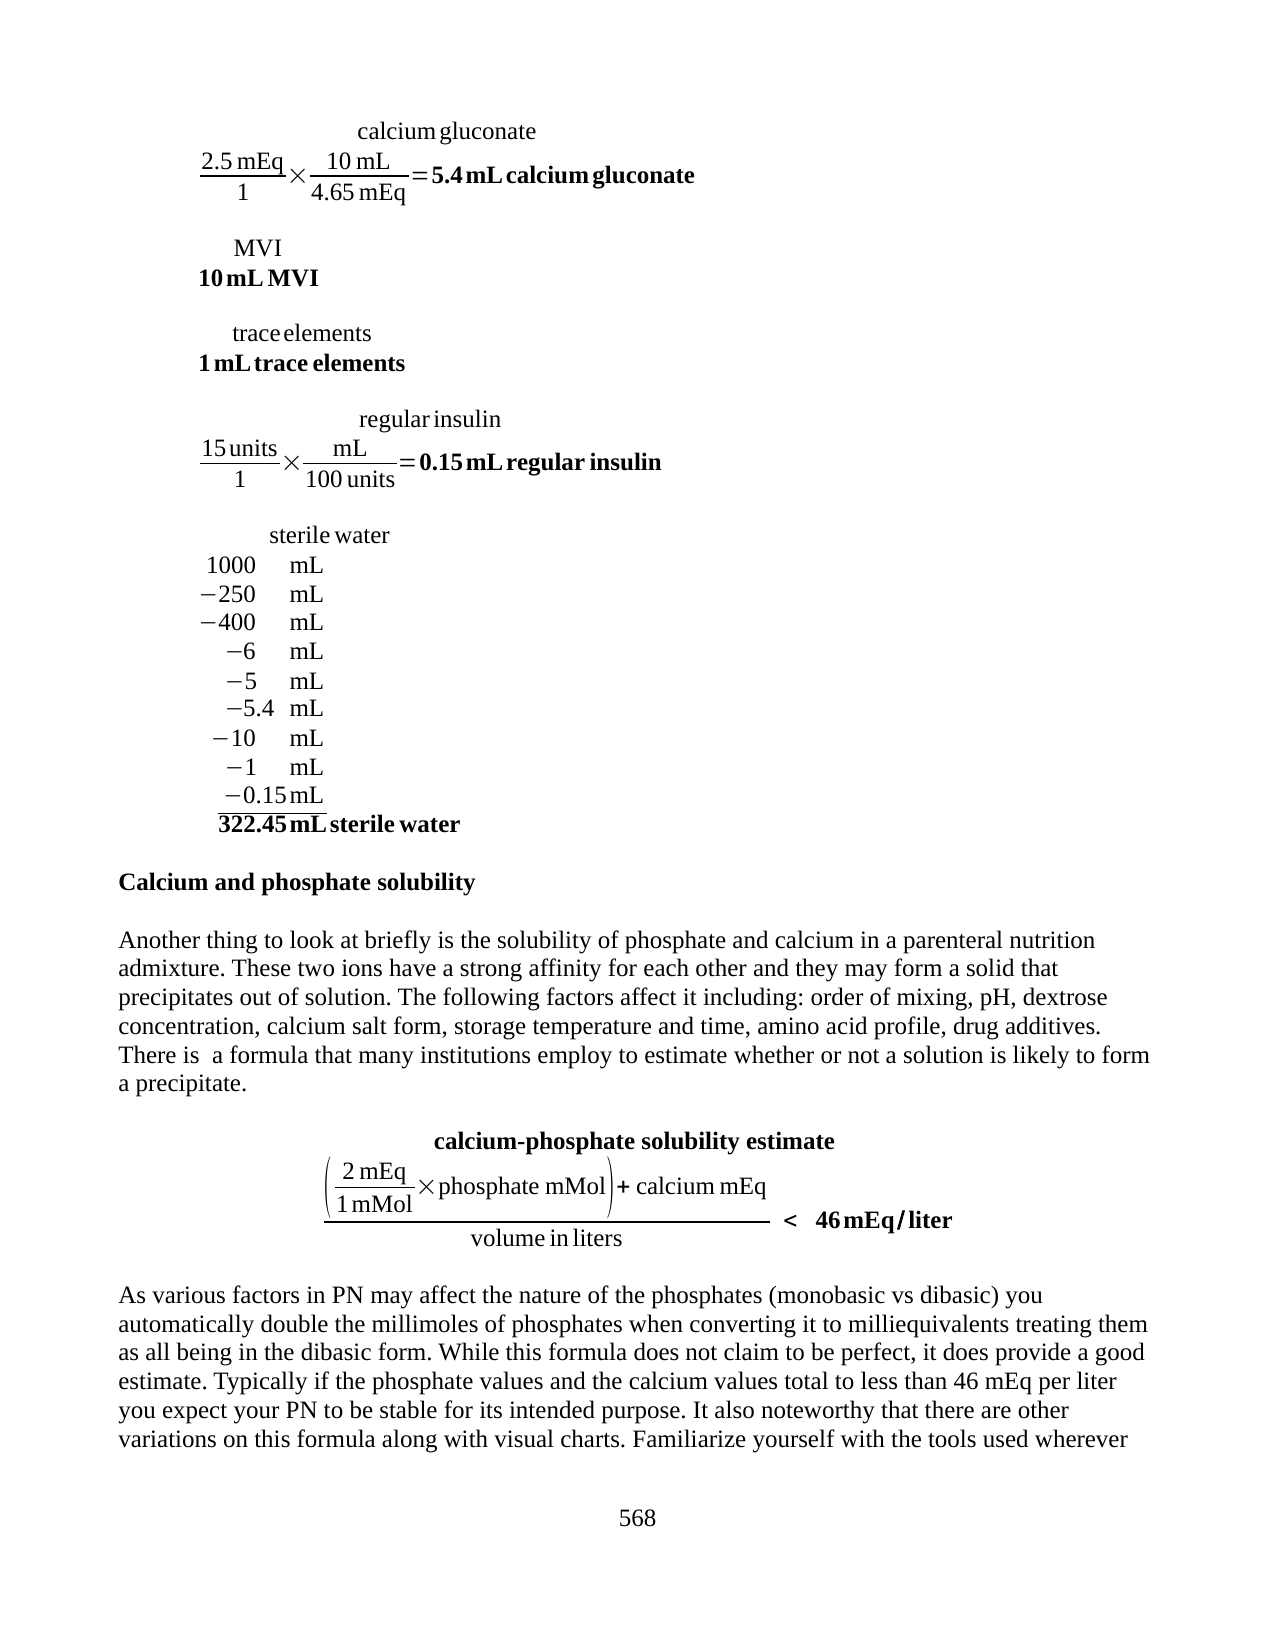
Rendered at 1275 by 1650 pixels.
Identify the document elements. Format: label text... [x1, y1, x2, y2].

text Calcium and phosphate solubility [118, 867, 1157, 896]
text Another thing to look at briefly is the solubility of phosphate and calcium in a parenteral nutrition admixture. These two ions have a strong affinity for each other and they may form a solid that precipitates out of solution. The following factors affect it including: order of mixing, pH, dextrose concentration, calcium salt form, storage temperature and time, amino acid profile, drug additives. There is a formula that many institutions employ to estimate whether or not a solution is likely to form a precipitate. [118, 925, 1157, 1097]
text calcium-phosphate solubility estimate [118, 1126, 1157, 1155]
text As various factors in PN may affect the nature of the phosphates (monobasic vs dibasic) you automatically double the millimoles of phosphates when converting it to milliequivalents treating them as all being in the dibasic form. While this formula does not claim to be perfect, it does provide a good estimate. Typically if the phosphate values and the calcium values total to less than 46 mEq per liter you expect your PN to be stable for its intended purpose. It also noteworthy that there are other variations on this formula along with visual charts. Familiarize yourself with the tools used wherever [118, 1280, 1157, 1452]
